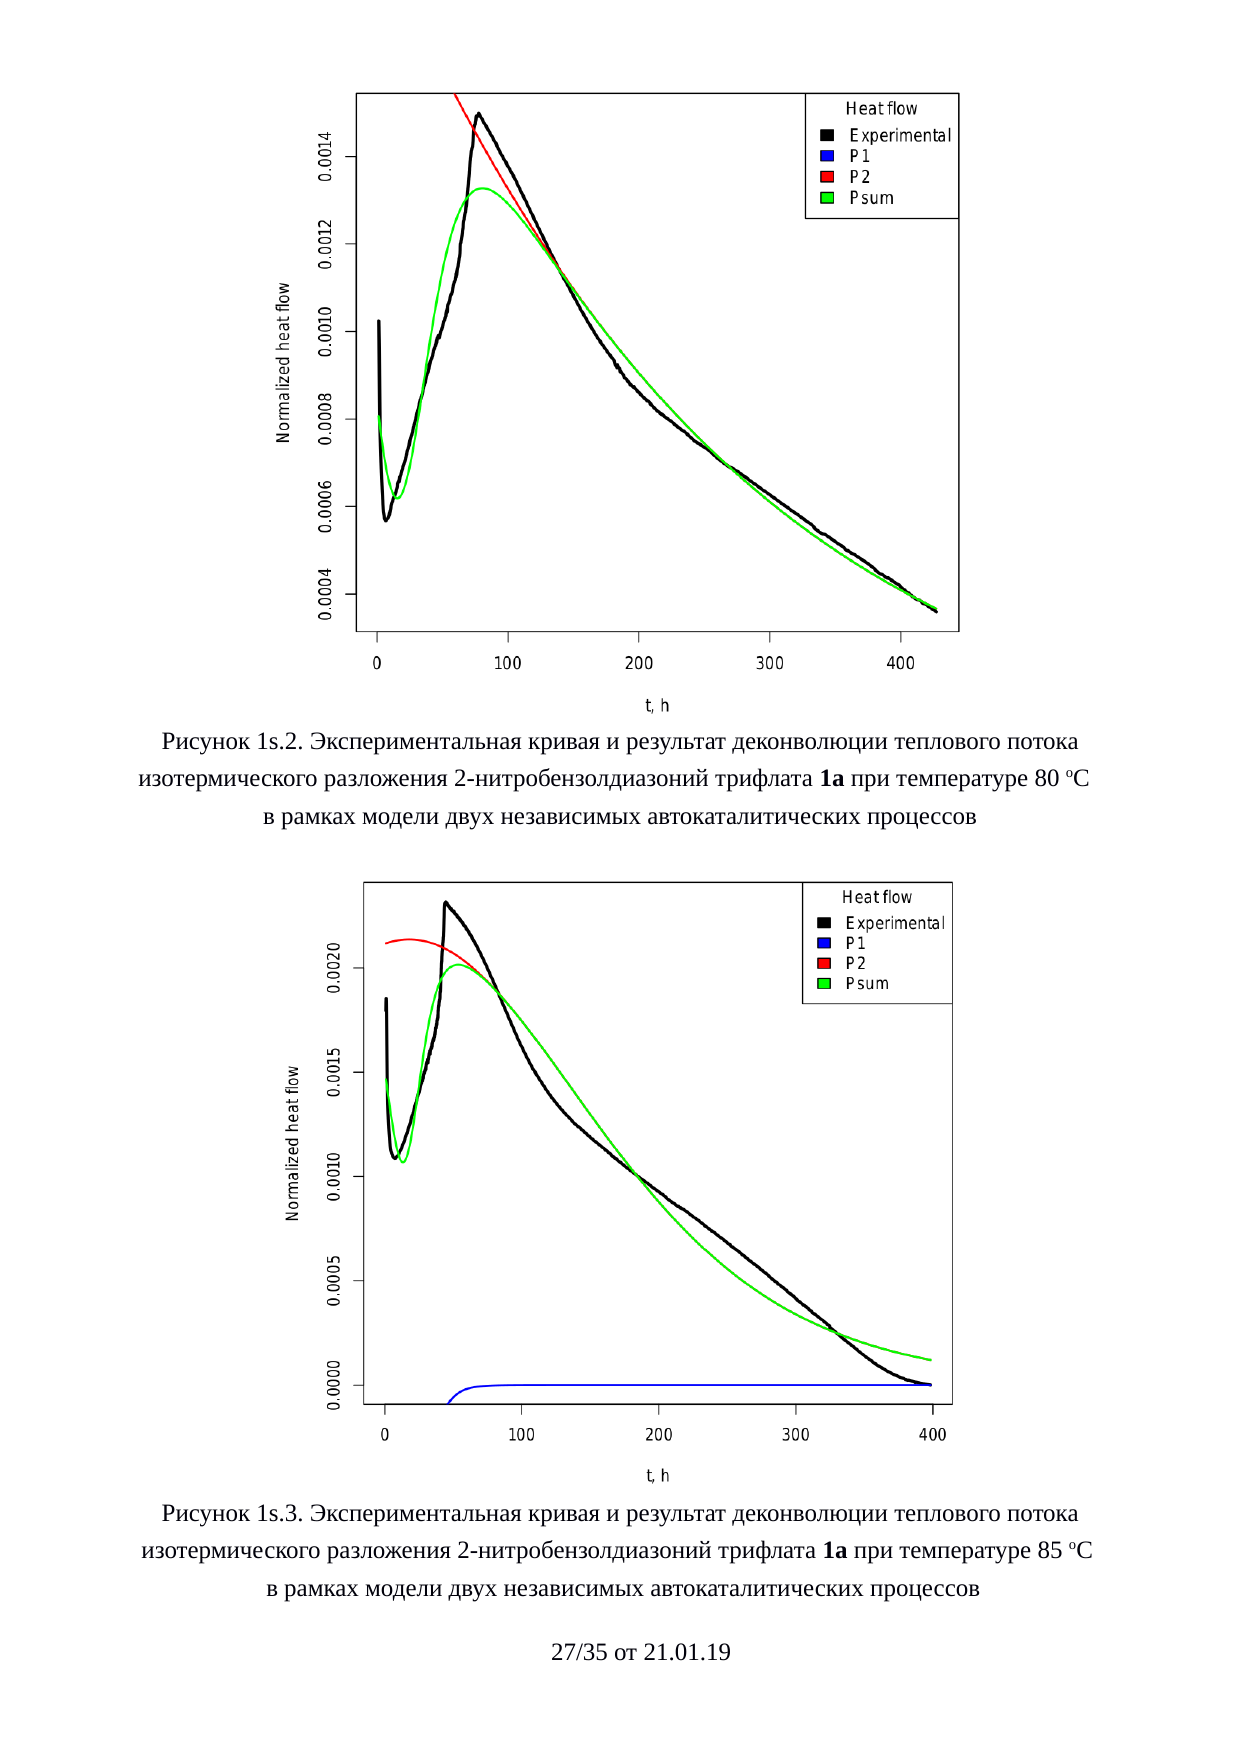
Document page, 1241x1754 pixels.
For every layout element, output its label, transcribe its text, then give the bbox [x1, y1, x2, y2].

text Рисунок 1s.3. Экспериментальная кривая и результат деконволюции теплового потока изотермического разложения 2-нитробензолдиазоний трифлата 1a при температуре 85 оС [118, 1498, 1122, 1564]
text в рамках модели двух независимых автокаталитических процессов [118, 801, 1122, 829]
text Рисунок 1s.2. Экспериментальная кривая и результат деконволюции теплового потока изотермического разложения 2-нитробензолдиазоний трифлата 1a при температуре 80 оС [118, 726, 1122, 792]
picture [274, 88, 967, 718]
picture [282, 875, 959, 1490]
text в рамках модели двух независимых автокаталитических процессов [118, 1573, 1122, 1602]
